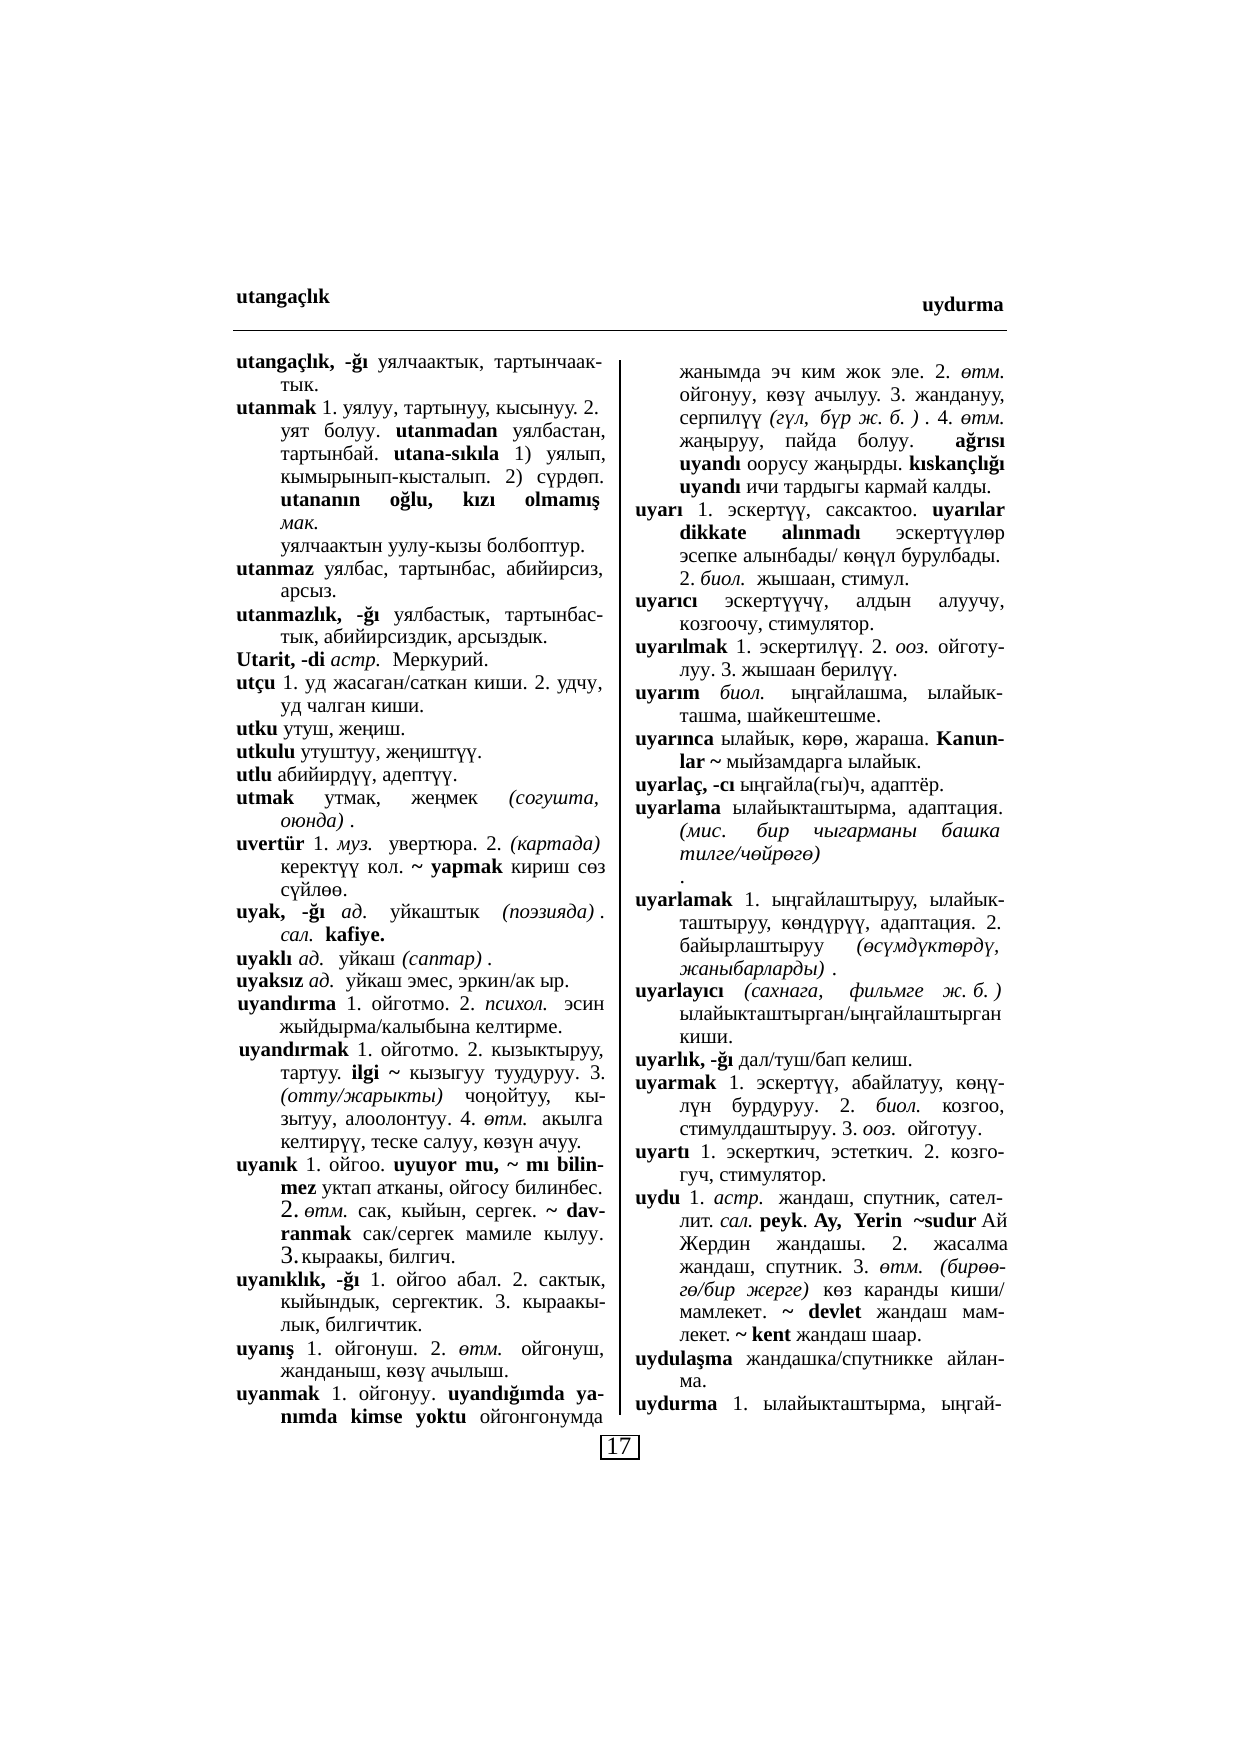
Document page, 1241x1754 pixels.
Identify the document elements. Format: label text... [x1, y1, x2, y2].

text uyarılmak 1. эскертилүү. 2. ооз. ойготу- луу. 3. жышаан берилүү. [635, 636, 1004, 681]
list өтм. сак, кыйын, сергек. ~ dav- ranmak сак/сергек мамиле кылуу. [280, 1199, 606, 1245]
text 2. биол. жышаан, стимул. [679, 567, 911, 589]
text керектүү кол. ~ yapmak кириш сөз сүйлөө. [280, 855, 606, 901]
text utangaçlık, -ğı уялчаактык, тартынчаак- тык. [236, 350, 606, 396]
text utananın oğlu, kızı olmamış мак. [280, 488, 600, 534]
text nımda kimse yoktu ойгонгонумда [280, 1405, 606, 1428]
text uyarlık, -ğı дал/туш/бап келиш. [635, 1048, 1008, 1071]
text uyarım биол. ыңгайлашма, ылайык- [635, 681, 1065, 704]
text uydu 1. астр. жандаш, спутник, сател- [635, 1186, 1065, 1209]
text utçu 1. уд жасаган/саткан киши. 2. удчу, уд чалган киши. [236, 671, 606, 717]
text uyaksız ад. уйкаш эмес, эркин/ак ыр. [236, 969, 606, 992]
text utangaçlık [236, 284, 330, 308]
text тартуу. ilgi ~ кызыгуу туудуруу. 3. (отту/жарыкты) чоңойтуу, кы- зытуу, алоолонтуу. 4. өтм. акылга [280, 1061, 606, 1130]
text uyarmak 1. эскертүү, абайлатуу, көңү- лүн бурдуруу. 2. биол. козгоо, стимулдаштыруу. 3. ооз. ойготуу. [635, 1071, 1004, 1140]
text utanmak 1. уялуу, тартынуу, кысынуу. 2. [236, 396, 606, 419]
text uyarı 1. эскертүү, саксактоо. uyarılar dikkate alınmadı эскертүүлөр эсепке алынбады/ көңүл бурулбады. [635, 498, 1005, 567]
text utku утуш, жеңиш. [236, 717, 606, 740]
text гө/бир жерге) көз каранды киши/ мамлекет. ~ devlet жандаш мам- лекет. ~ kent жандаш шаар. [679, 1278, 1005, 1346]
text уялчаактын уулу-кызы болбоптур. [280, 534, 589, 557]
text uyarlaç, -cı ыңгайла(гы)ч, адаптëр. [635, 773, 1039, 796]
text уят болуу. utanmadan уялбастан, тартынбай. utana-sıkıla 1) уялып, кымырынып-кысталып. 2) сүрдөп. [280, 419, 606, 488]
text uyarlama ылайыкташтырма, адаптация. [635, 796, 1039, 819]
text сал. kafiye. [280, 923, 386, 947]
list кыраакы, билгич. [280, 1245, 457, 1268]
text тилге/чөйрөгө) . [679, 842, 831, 888]
text uyarlayıcı (сахнага, фильмге ж. б. ) [635, 979, 1065, 1002]
text utanmaz уялбас, тартынбас, абийирсиз, [236, 557, 606, 579]
text uyandırma 1. ойготмо. 2. психол. эсин жыйдырма/калыбына келтирме. uyandırmak 1. ойготмо. 2. кызыктыруу, [236, 992, 606, 1061]
text uyanmak 1. ойгонуу. uyandığımda ya- [236, 1382, 606, 1405]
text uyarıcı эскертүүчү, алдын алуучу, козгоочу, стимулятор. [635, 589, 1004, 635]
text жаныбарларды) . [679, 957, 840, 979]
text Utarit, -di астр. Меркурий. [236, 648, 606, 671]
text uvertür 1. муз. увертюра. 2. (картада) [236, 832, 606, 855]
text (мис. бир чыгарманы башка [679, 819, 1005, 842]
text uydurma [922, 292, 1065, 316]
text utanmazlık, -ğı уялбастык, тартынбас- тык, абийирсиздик, арсыздык. [236, 603, 606, 648]
text лит. сал. peyk. Ay, Yerin ~sudur Ай Жердин жандашы. 2. жасалма жандаш, спутник. 3. өтм. (бирөө- [679, 1209, 1008, 1278]
text uyaklı ад. уйкаш (саптар) . [236, 947, 606, 969]
text utlu абийирдүү, адептүү. [236, 763, 606, 786]
text utkulu утуштуу, жеңиштүү. [236, 740, 606, 763]
text uydurma 1. ылайыкташтырма, ыңгай- [635, 1392, 1008, 1415]
text ташма, шайкештешме. [679, 704, 881, 727]
text utmak утмак, жеңмек (согушта, [236, 786, 606, 809]
text байырлаштыруу (өсүмдүктөрдү, [679, 934, 1001, 957]
text арсыз. [280, 579, 337, 603]
text uyanıklık, -ğı 1. ойгоо абал. 2. сактык, кыйындык, сергектик. 3. кыраакы- лык, билгичтик. [236, 1268, 606, 1336]
text uyarınca ылайык, көрө, жараша. Kanun- lar ~ мыйзамдарга ылайык. [635, 727, 1005, 773]
text ылайыкташтырган/ыңгайлаштырган киши. [679, 1002, 1003, 1048]
text uyarlamak 1. ыңгайлаштыруу, ылайык- таштыруу, көндүрүү, адаптация. 2. [635, 888, 1005, 934]
text uydulaşma жандашка/спутникке айлан- ма. [635, 1347, 1004, 1392]
text uyanık 1. ойгоо. uyuyor mu, ~ mı bilin- mez уктап атканы, ойгосу билинбес. [236, 1153, 606, 1199]
text жанымда эч ким жок эле. 2. өтм. ойгонуу, көзү ачылуу. 3. жандануу, серпилүү (гүл, бүр ж. б. ) . 4. өтм. жаңыруу, пайда болуу. ağrısı uyandı оорусу жаңырды. kıskançlığı uyandı ичи тардыгы кармай калды. [679, 359, 1005, 498]
text uyartı 1. эскерткич, эстеткич. 2. козго- гуч, стимулятор. [635, 1140, 1004, 1186]
text оюнда) . [280, 809, 355, 832]
text келтирүү, теске салуу, көзүн ачуу. [280, 1130, 586, 1153]
text uyanış 1. ойгонуш. 2. өтм. ойгонуш, жанданыш, көзү ачылыш. [236, 1337, 606, 1382]
text uyak, -ğı ад. уйкаштык (поэзияда) . [236, 901, 606, 923]
